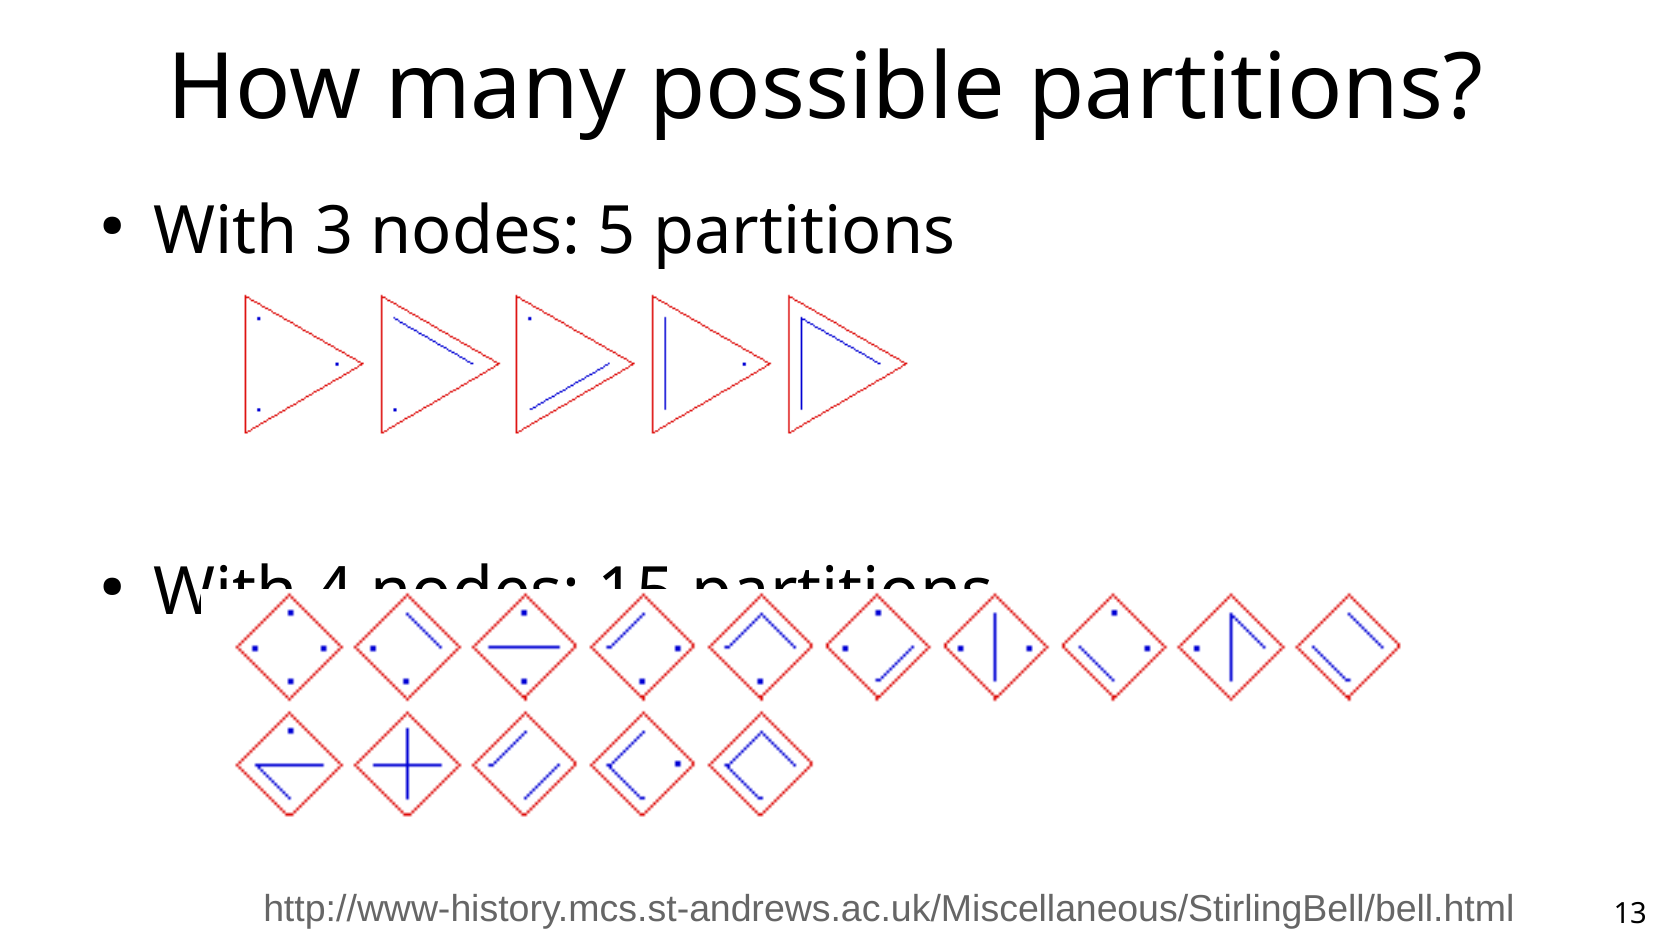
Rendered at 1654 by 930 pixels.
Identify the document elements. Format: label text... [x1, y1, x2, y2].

list With 3 nodes: 5 partitions With 4 nodes: 15 partitions [82, 182, 1571, 722]
picture [201, 589, 1442, 826]
title How many possible partitions? [82, 1, 1571, 166]
text_box http://www-history.mcs.st-andrews.ac.uk/Miscellaneous/StirlingBell/bell.html [248, 879, 1531, 930]
picture [223, 289, 931, 440]
